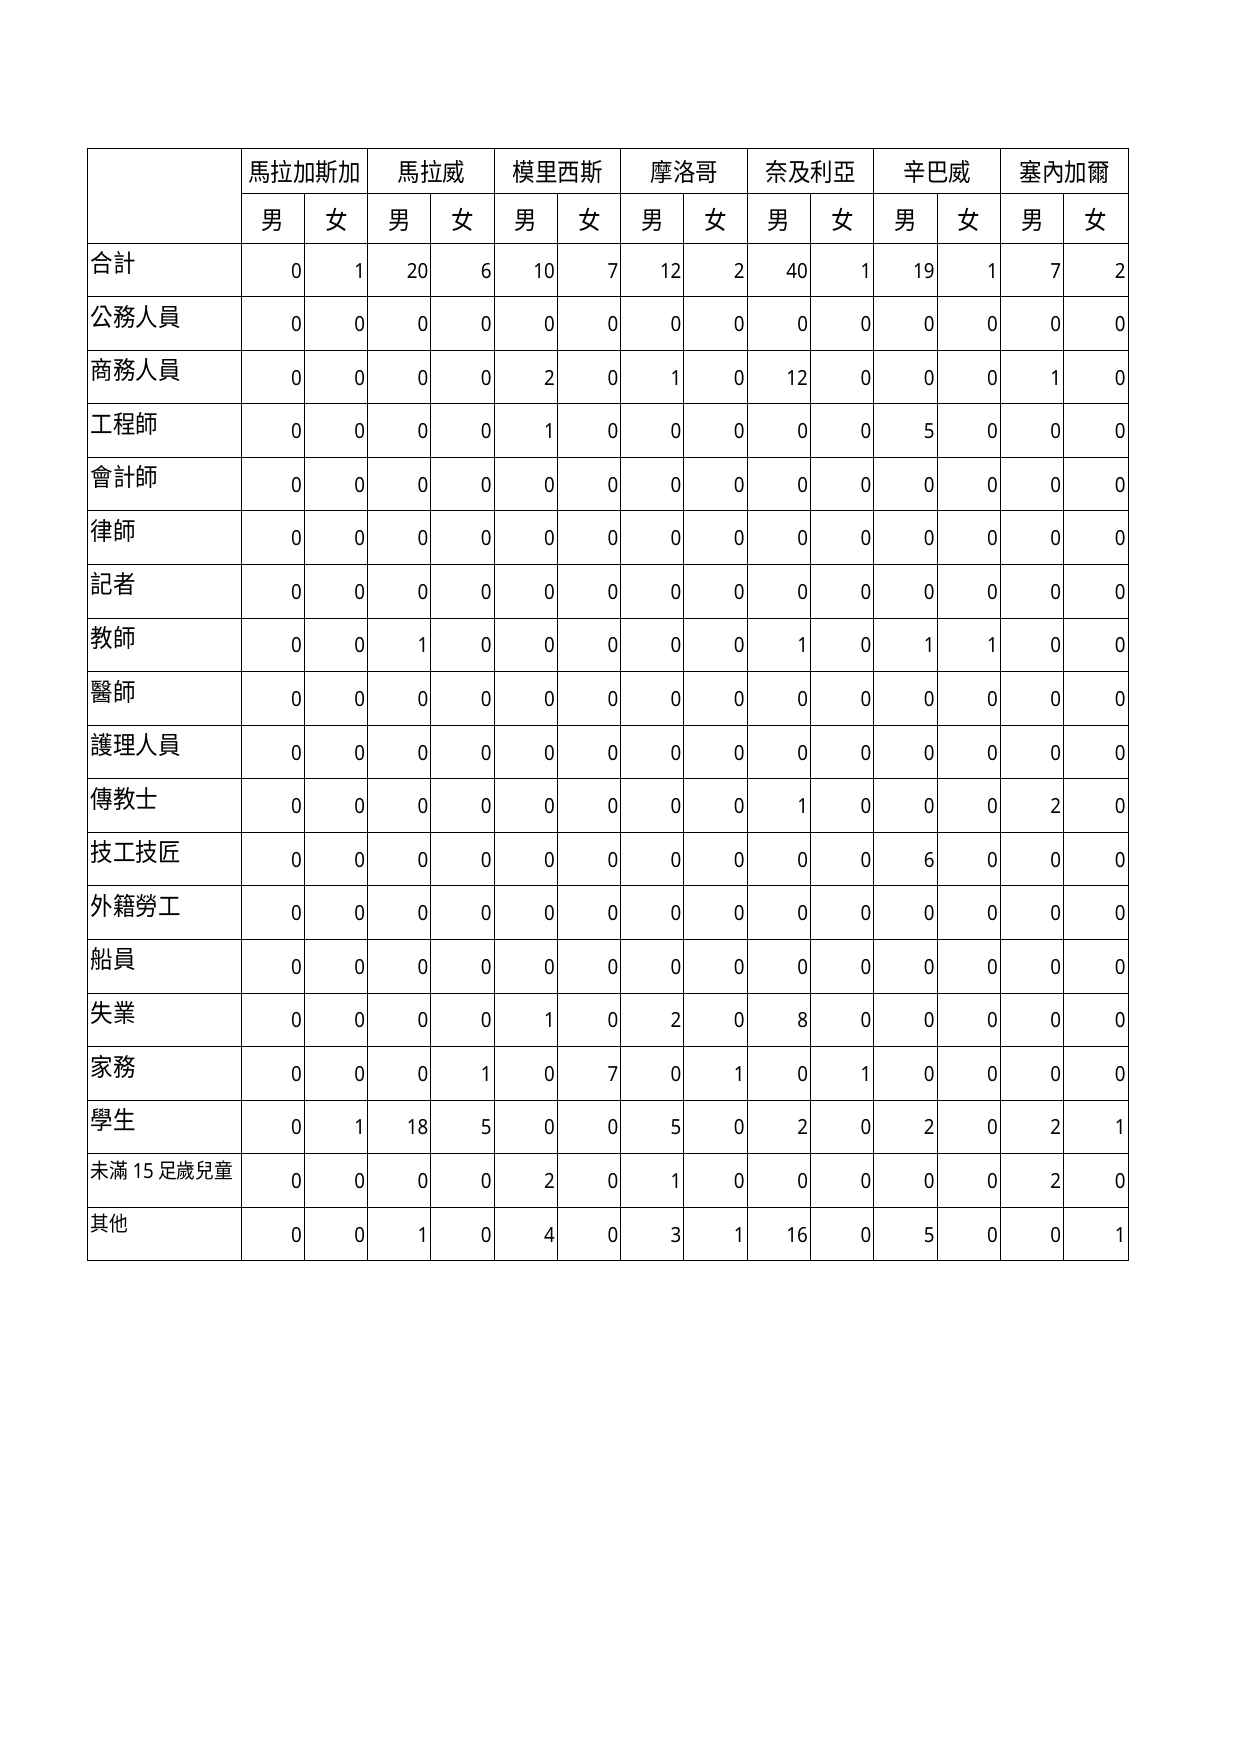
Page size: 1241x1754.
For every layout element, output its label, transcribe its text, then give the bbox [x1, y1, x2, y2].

table_cell 0 [938, 994, 1000, 1046]
table_cell 0 [874, 351, 937, 403]
table_cell 1 [305, 1101, 367, 1153]
table_cell 0 [684, 940, 747, 992]
table_cell 公務人員 [88, 297, 241, 350]
table_cell 0 [558, 1208, 620, 1260]
table_cell 男 [368, 194, 430, 243]
table_cell 0 [431, 886, 494, 939]
table_cell 0 [1064, 458, 1128, 510]
table_cell 0 [431, 458, 494, 510]
table_cell 0 [242, 244, 304, 296]
table_cell 0 [621, 726, 683, 778]
table_cell 0 [748, 511, 810, 564]
table_cell 0 [242, 511, 304, 564]
table_cell 1 [938, 244, 1000, 296]
table_cell 0 [431, 351, 494, 403]
table_cell 0 [368, 726, 430, 778]
table_cell 0 [621, 672, 683, 724]
table_cell 0 [558, 779, 620, 832]
table_cell 0 [1064, 726, 1128, 778]
table_cell 0 [368, 565, 430, 617]
table_cell 0 [811, 833, 873, 885]
table_cell 0 [811, 672, 873, 724]
table_cell 0 [305, 1154, 367, 1207]
table_cell 0 [305, 833, 367, 885]
table_cell 0 [1064, 672, 1128, 724]
table_cell 0 [811, 886, 873, 939]
table_cell 0 [684, 833, 747, 885]
table_cell 0 [938, 726, 1000, 778]
table_cell 0 [621, 619, 683, 671]
table_cell 1 [1064, 1101, 1128, 1153]
table_cell 0 [1064, 297, 1128, 350]
table_cell 護理人員 [88, 726, 241, 778]
table_cell 教師 [88, 619, 241, 671]
table_cell 0 [495, 565, 557, 617]
table_cell 0 [874, 726, 937, 778]
table_cell 0 [368, 1047, 430, 1099]
table_cell 0 [684, 1154, 747, 1207]
table_cell 醫師 [88, 672, 241, 724]
table_cell 0 [431, 619, 494, 671]
table_cell 0 [684, 779, 747, 832]
table_cell 0 [431, 1154, 494, 1207]
table_cell 0 [368, 994, 430, 1046]
table_cell 0 [495, 511, 557, 564]
table_cell 0 [305, 726, 367, 778]
table_cell 0 [558, 940, 620, 992]
table_cell 1 [874, 619, 937, 671]
table_cell 0 [242, 1154, 304, 1207]
table_cell 合計 [88, 244, 241, 296]
table_cell 2 [684, 244, 747, 296]
table_cell 律師 [88, 511, 241, 564]
table_cell 0 [1064, 833, 1128, 885]
table_cell 0 [621, 1047, 683, 1099]
table_cell 2 [874, 1101, 937, 1153]
table_cell 0 [431, 297, 494, 350]
table_cell 0 [748, 1047, 810, 1099]
table_cell 0 [748, 458, 810, 510]
table_cell 0 [495, 779, 557, 832]
table_cell 0 [558, 886, 620, 939]
table_cell 0 [368, 940, 430, 992]
table_cell 0 [305, 619, 367, 671]
table_cell 男 [495, 194, 557, 243]
table_cell 6 [431, 244, 494, 296]
table_cell 0 [748, 672, 810, 724]
table_cell 18 [368, 1101, 430, 1153]
table_cell 2 [495, 1154, 557, 1207]
table_cell 0 [368, 833, 430, 885]
table_cell 0 [242, 940, 304, 992]
table_cell 男 [242, 194, 304, 243]
table_cell 0 [1001, 458, 1063, 510]
table_cell 0 [242, 1101, 304, 1153]
table_cell 1 [431, 1047, 494, 1099]
table_header 摩洛哥 [621, 149, 747, 193]
table_cell 0 [305, 672, 367, 724]
table_cell 0 [242, 726, 304, 778]
table_cell 5 [621, 1101, 683, 1153]
table_cell 0 [748, 940, 810, 992]
table_cell 0 [748, 297, 810, 350]
table_header 塞內加爾 [1001, 149, 1128, 193]
table_cell 0 [495, 672, 557, 724]
table_cell 0 [811, 1154, 873, 1207]
table_cell 女 [938, 194, 1000, 243]
table_cell 1 [621, 351, 683, 403]
table_cell 0 [938, 672, 1000, 724]
table_cell 0 [242, 886, 304, 939]
table_cell 男 [1001, 194, 1063, 243]
table_cell 1 [1064, 1208, 1128, 1260]
table_cell 0 [242, 619, 304, 671]
table_cell 1 [938, 619, 1000, 671]
table_cell 未滿15足歲兒童 [88, 1154, 241, 1207]
table_cell 會計師 [88, 458, 241, 510]
table_cell 0 [431, 565, 494, 617]
table_cell 0 [811, 1101, 873, 1153]
table_cell 2 [1001, 779, 1063, 832]
table_cell 0 [1064, 994, 1128, 1046]
table_cell 0 [495, 458, 557, 510]
table_cell 0 [242, 351, 304, 403]
table_cell 0 [242, 565, 304, 617]
table_cell 0 [748, 886, 810, 939]
table_header 模里西斯 [495, 149, 620, 193]
table_cell 0 [558, 994, 620, 1046]
table_cell 0 [811, 351, 873, 403]
table_cell 1 [621, 1154, 683, 1207]
table_cell 40 [748, 244, 810, 296]
table_cell 學生 [88, 1101, 241, 1153]
table_cell 0 [305, 297, 367, 350]
table_cell 0 [1001, 511, 1063, 564]
table_cell 0 [684, 1101, 747, 1153]
table_cell 0 [1001, 1047, 1063, 1099]
table_cell 12 [748, 351, 810, 403]
table_cell 0 [811, 619, 873, 671]
table_cell 0 [242, 297, 304, 350]
table_cell 8 [748, 994, 810, 1046]
table_cell 傳教士 [88, 779, 241, 832]
table_cell 0 [811, 458, 873, 510]
table_cell 0 [874, 994, 937, 1046]
table_header [88, 149, 241, 243]
table_cell 0 [938, 1047, 1000, 1099]
table_cell 0 [938, 940, 1000, 992]
table_cell 1 [748, 619, 810, 671]
table_cell 0 [1001, 726, 1063, 778]
table_cell 4 [495, 1208, 557, 1260]
table_cell 0 [558, 1101, 620, 1153]
table_cell 0 [242, 458, 304, 510]
table_cell 0 [938, 779, 1000, 832]
table_cell 0 [242, 1208, 304, 1260]
table_cell 1 [495, 404, 557, 457]
table_header 馬拉加斯加 [242, 149, 367, 193]
table_cell 0 [684, 726, 747, 778]
table_cell 0 [938, 886, 1000, 939]
table_cell 女 [305, 194, 367, 243]
table_cell 0 [621, 458, 683, 510]
table_cell 外籍勞工 [88, 886, 241, 939]
table_cell 0 [1064, 404, 1128, 457]
table_cell 0 [495, 886, 557, 939]
table_cell 0 [1001, 297, 1063, 350]
table_cell 0 [938, 1101, 1000, 1153]
table_header 馬拉威 [368, 149, 494, 193]
table_cell 0 [558, 297, 620, 350]
table_cell 7 [1001, 244, 1063, 296]
table_cell 男 [748, 194, 810, 243]
table_cell 0 [431, 1208, 494, 1260]
table_cell 0 [938, 351, 1000, 403]
table_cell 0 [1001, 886, 1063, 939]
table_cell 0 [558, 404, 620, 457]
table_cell 0 [748, 1154, 810, 1207]
table_cell 0 [558, 351, 620, 403]
table_cell 0 [305, 994, 367, 1046]
table_cell 0 [621, 565, 683, 617]
table_cell 0 [431, 940, 494, 992]
table_cell 0 [495, 726, 557, 778]
table_cell 0 [874, 565, 937, 617]
table_cell 0 [874, 458, 937, 510]
table_cell 0 [305, 1047, 367, 1099]
table_cell 6 [874, 833, 937, 885]
table_cell 0 [495, 940, 557, 992]
table_cell 3 [621, 1208, 683, 1260]
table_cell 0 [305, 940, 367, 992]
table_cell 0 [874, 940, 937, 992]
table_cell 女 [431, 194, 494, 243]
table_header 辛巴威 [874, 149, 1000, 193]
table_cell 7 [558, 1047, 620, 1099]
table_cell 0 [558, 458, 620, 510]
table_cell 0 [874, 297, 937, 350]
table_cell 1 [811, 1047, 873, 1099]
table_cell 0 [874, 886, 937, 939]
table_cell 0 [1064, 779, 1128, 832]
table_cell 0 [495, 1047, 557, 1099]
table_cell 0 [305, 458, 367, 510]
table_cell 1 [1001, 351, 1063, 403]
table_cell 0 [811, 297, 873, 350]
table_cell 0 [431, 726, 494, 778]
table_cell 0 [811, 565, 873, 617]
table_cell 0 [368, 672, 430, 724]
table_cell 1 [684, 1208, 747, 1260]
table_cell 0 [938, 511, 1000, 564]
table_cell 0 [874, 1047, 937, 1099]
table_cell 技工技匠 [88, 833, 241, 885]
table_cell 0 [558, 726, 620, 778]
table_cell 0 [621, 886, 683, 939]
table_cell 0 [621, 940, 683, 992]
table_cell 0 [621, 404, 683, 457]
table_cell 0 [938, 565, 1000, 617]
table_cell 0 [558, 1154, 620, 1207]
table_cell 1 [748, 779, 810, 832]
table_cell 5 [431, 1101, 494, 1153]
table_cell 0 [684, 404, 747, 457]
table_cell 0 [874, 672, 937, 724]
table_cell 2 [1064, 244, 1128, 296]
table_cell 0 [305, 351, 367, 403]
table_cell 1 [305, 244, 367, 296]
table_cell 0 [368, 351, 430, 403]
table_cell 2 [1001, 1154, 1063, 1207]
table_cell 0 [305, 779, 367, 832]
table_cell 失業 [88, 994, 241, 1046]
table_cell 0 [1064, 1047, 1128, 1099]
table_cell 0 [368, 297, 430, 350]
table_cell 工程師 [88, 404, 241, 457]
table_cell 0 [495, 833, 557, 885]
table_cell 0 [431, 511, 494, 564]
table_cell 0 [811, 404, 873, 457]
table_cell 0 [684, 672, 747, 724]
table_cell 2 [621, 994, 683, 1046]
table_cell 0 [938, 404, 1000, 457]
table_cell 0 [368, 779, 430, 832]
table_cell 0 [368, 886, 430, 939]
table_cell 0 [368, 1154, 430, 1207]
table_cell 0 [1064, 1154, 1128, 1207]
table_cell 0 [431, 672, 494, 724]
table_cell 0 [1064, 940, 1128, 992]
table_cell 記者 [88, 565, 241, 617]
table_cell 男 [874, 194, 937, 243]
table_cell 0 [1001, 565, 1063, 617]
table_cell 0 [558, 833, 620, 885]
table_cell 1 [368, 619, 430, 671]
table_cell 1 [495, 994, 557, 1046]
table_cell 0 [1001, 619, 1063, 671]
table_cell 0 [1064, 886, 1128, 939]
table_cell 0 [1001, 404, 1063, 457]
table_cell 20 [368, 244, 430, 296]
table_cell 0 [684, 994, 747, 1046]
table_cell 0 [684, 458, 747, 510]
table_cell 女 [811, 194, 873, 243]
table_cell 12 [621, 244, 683, 296]
table_cell 0 [305, 565, 367, 617]
table_cell 0 [684, 297, 747, 350]
table_cell 2 [1001, 1101, 1063, 1153]
table_cell 0 [368, 511, 430, 564]
table_cell 0 [1001, 833, 1063, 885]
table_cell 0 [938, 297, 1000, 350]
table_cell 女 [1064, 194, 1128, 243]
table_cell 0 [1001, 1208, 1063, 1260]
table_cell 0 [305, 886, 367, 939]
table_cell 0 [242, 994, 304, 1046]
table_cell 其他 [88, 1208, 241, 1260]
table_cell 16 [748, 1208, 810, 1260]
table_cell 0 [305, 511, 367, 564]
table_cell 19 [874, 244, 937, 296]
table_cell 家務 [88, 1047, 241, 1099]
table_cell 0 [242, 779, 304, 832]
table_cell 0 [1064, 619, 1128, 671]
table_cell 0 [242, 672, 304, 724]
table_cell 0 [558, 565, 620, 617]
table_cell 1 [684, 1047, 747, 1099]
table_cell 0 [748, 726, 810, 778]
table_cell 0 [811, 940, 873, 992]
table_cell 0 [811, 726, 873, 778]
table_cell 0 [431, 833, 494, 885]
table_cell 0 [368, 458, 430, 510]
table_cell 0 [368, 404, 430, 457]
table_cell 商務人員 [88, 351, 241, 403]
table_cell 0 [811, 1208, 873, 1260]
table_cell 女 [684, 194, 747, 243]
table_cell 0 [495, 297, 557, 350]
table_cell 0 [431, 779, 494, 832]
table_cell 0 [621, 511, 683, 564]
table_cell 0 [431, 404, 494, 457]
table_cell 0 [621, 833, 683, 885]
table_cell 0 [1001, 940, 1063, 992]
table_cell 1 [811, 244, 873, 296]
table_cell 0 [684, 886, 747, 939]
table_cell 0 [684, 565, 747, 617]
table_cell 0 [1001, 672, 1063, 724]
table_cell 1 [368, 1208, 430, 1260]
table_cell 0 [811, 994, 873, 1046]
table_cell 0 [811, 779, 873, 832]
table_cell 0 [305, 404, 367, 457]
table_cell 5 [874, 1208, 937, 1260]
table_cell 船員 [88, 940, 241, 992]
table_cell 0 [621, 779, 683, 832]
table_cell 0 [684, 619, 747, 671]
table_cell 0 [1064, 565, 1128, 617]
table_cell 0 [495, 1101, 557, 1153]
table_cell 0 [748, 404, 810, 457]
table_cell 0 [938, 1154, 1000, 1207]
table_cell 0 [242, 404, 304, 457]
table_cell 0 [811, 511, 873, 564]
table_cell 0 [305, 1208, 367, 1260]
table_cell 5 [874, 404, 937, 457]
table_cell 0 [495, 619, 557, 671]
table_cell 0 [938, 458, 1000, 510]
table_cell 0 [558, 672, 620, 724]
table_cell 0 [1001, 994, 1063, 1046]
table_cell 0 [874, 511, 937, 564]
table_cell 0 [1064, 511, 1128, 564]
table_cell 女 [558, 194, 620, 243]
table_cell 0 [558, 511, 620, 564]
table_cell 0 [938, 833, 1000, 885]
table_header 奈及利亞 [748, 149, 873, 193]
table_cell 0 [684, 511, 747, 564]
table_cell 0 [242, 833, 304, 885]
table_cell 7 [558, 244, 620, 296]
table_cell 0 [748, 833, 810, 885]
table_cell 0 [874, 1154, 937, 1207]
table_cell 0 [938, 1208, 1000, 1260]
table_cell 0 [748, 565, 810, 617]
table_cell 2 [748, 1101, 810, 1153]
table_cell 0 [874, 779, 937, 832]
table_cell 0 [558, 619, 620, 671]
table_cell 2 [495, 351, 557, 403]
table_cell 0 [621, 297, 683, 350]
table_cell 0 [431, 994, 494, 1046]
table_cell 男 [621, 194, 683, 243]
table_cell 0 [242, 1047, 304, 1099]
table_cell 0 [1064, 351, 1128, 403]
table_cell 0 [684, 351, 747, 403]
table_cell 10 [495, 244, 557, 296]
